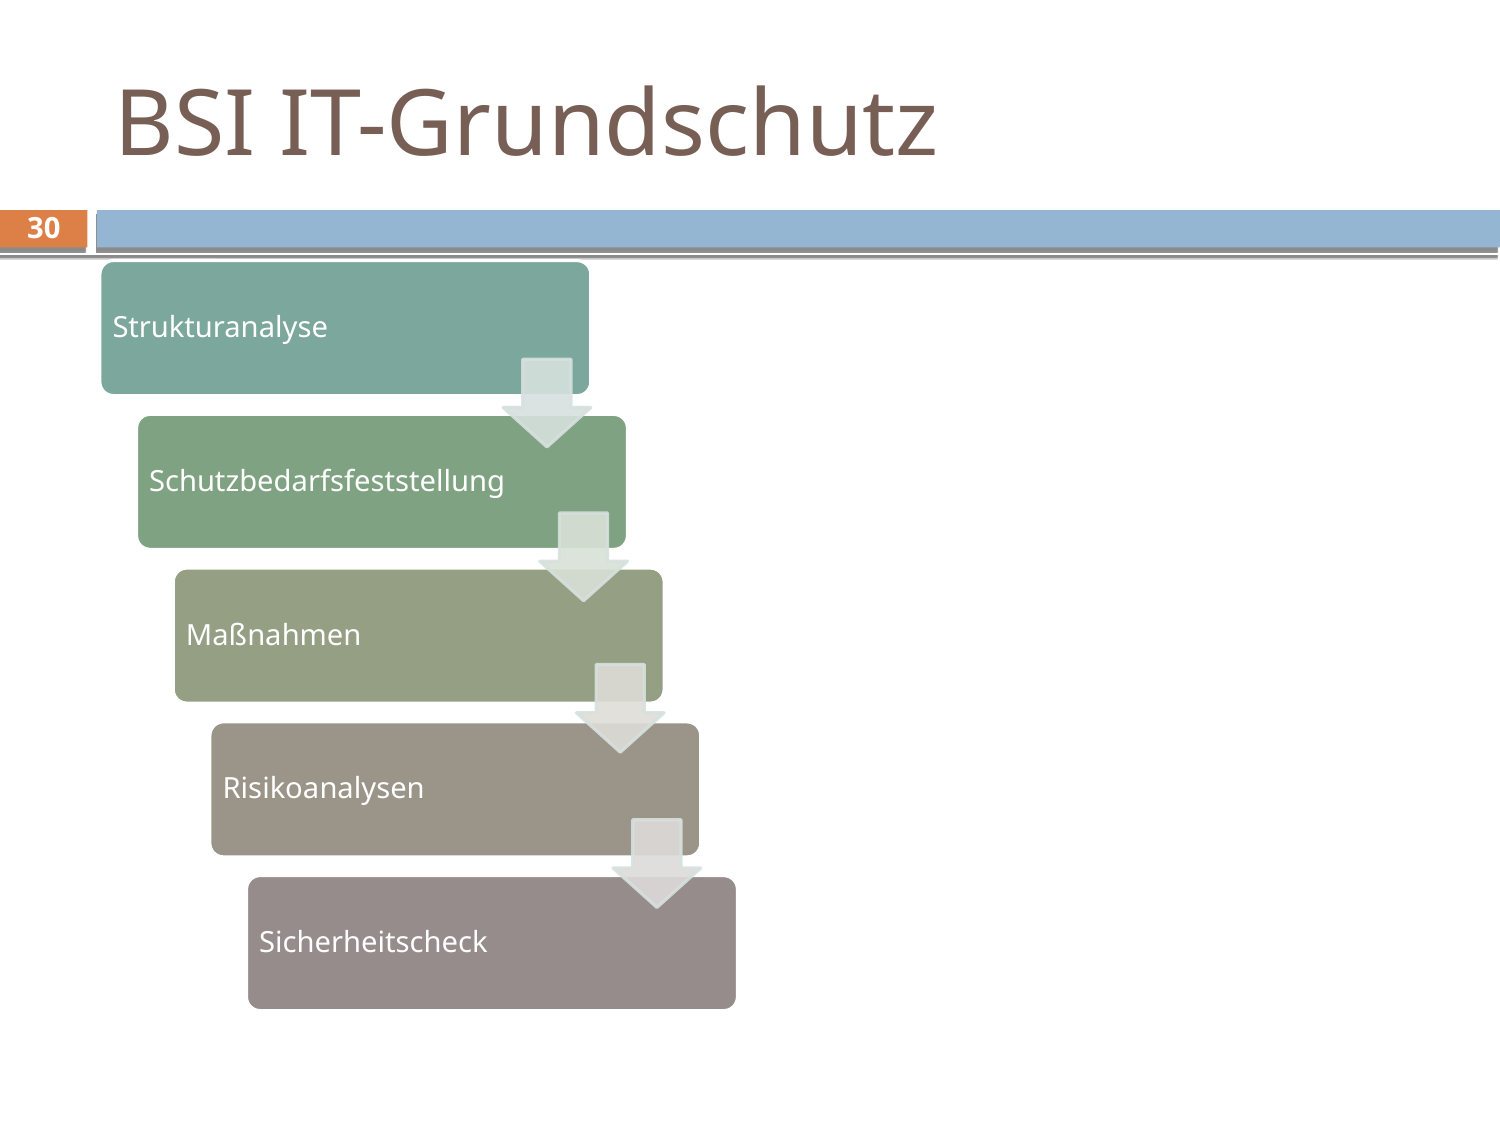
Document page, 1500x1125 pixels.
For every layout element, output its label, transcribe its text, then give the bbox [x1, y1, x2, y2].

text_box [503, 359, 591, 447]
text_box Strukturanalyse [99, 260, 591, 396]
text_box [613, 819, 701, 908]
text_box Sicherheitscheck [246, 875, 738, 1011]
text_box Risikoanalysen [209, 721, 701, 857]
title BSI IT-Grundschutz [99, 37, 1438, 200]
text_box Maßnahmen [173, 568, 665, 704]
text_box Schutzbedarfsfeststellung [136, 414, 628, 550]
text_box [539, 513, 628, 601]
text_box [576, 664, 665, 753]
